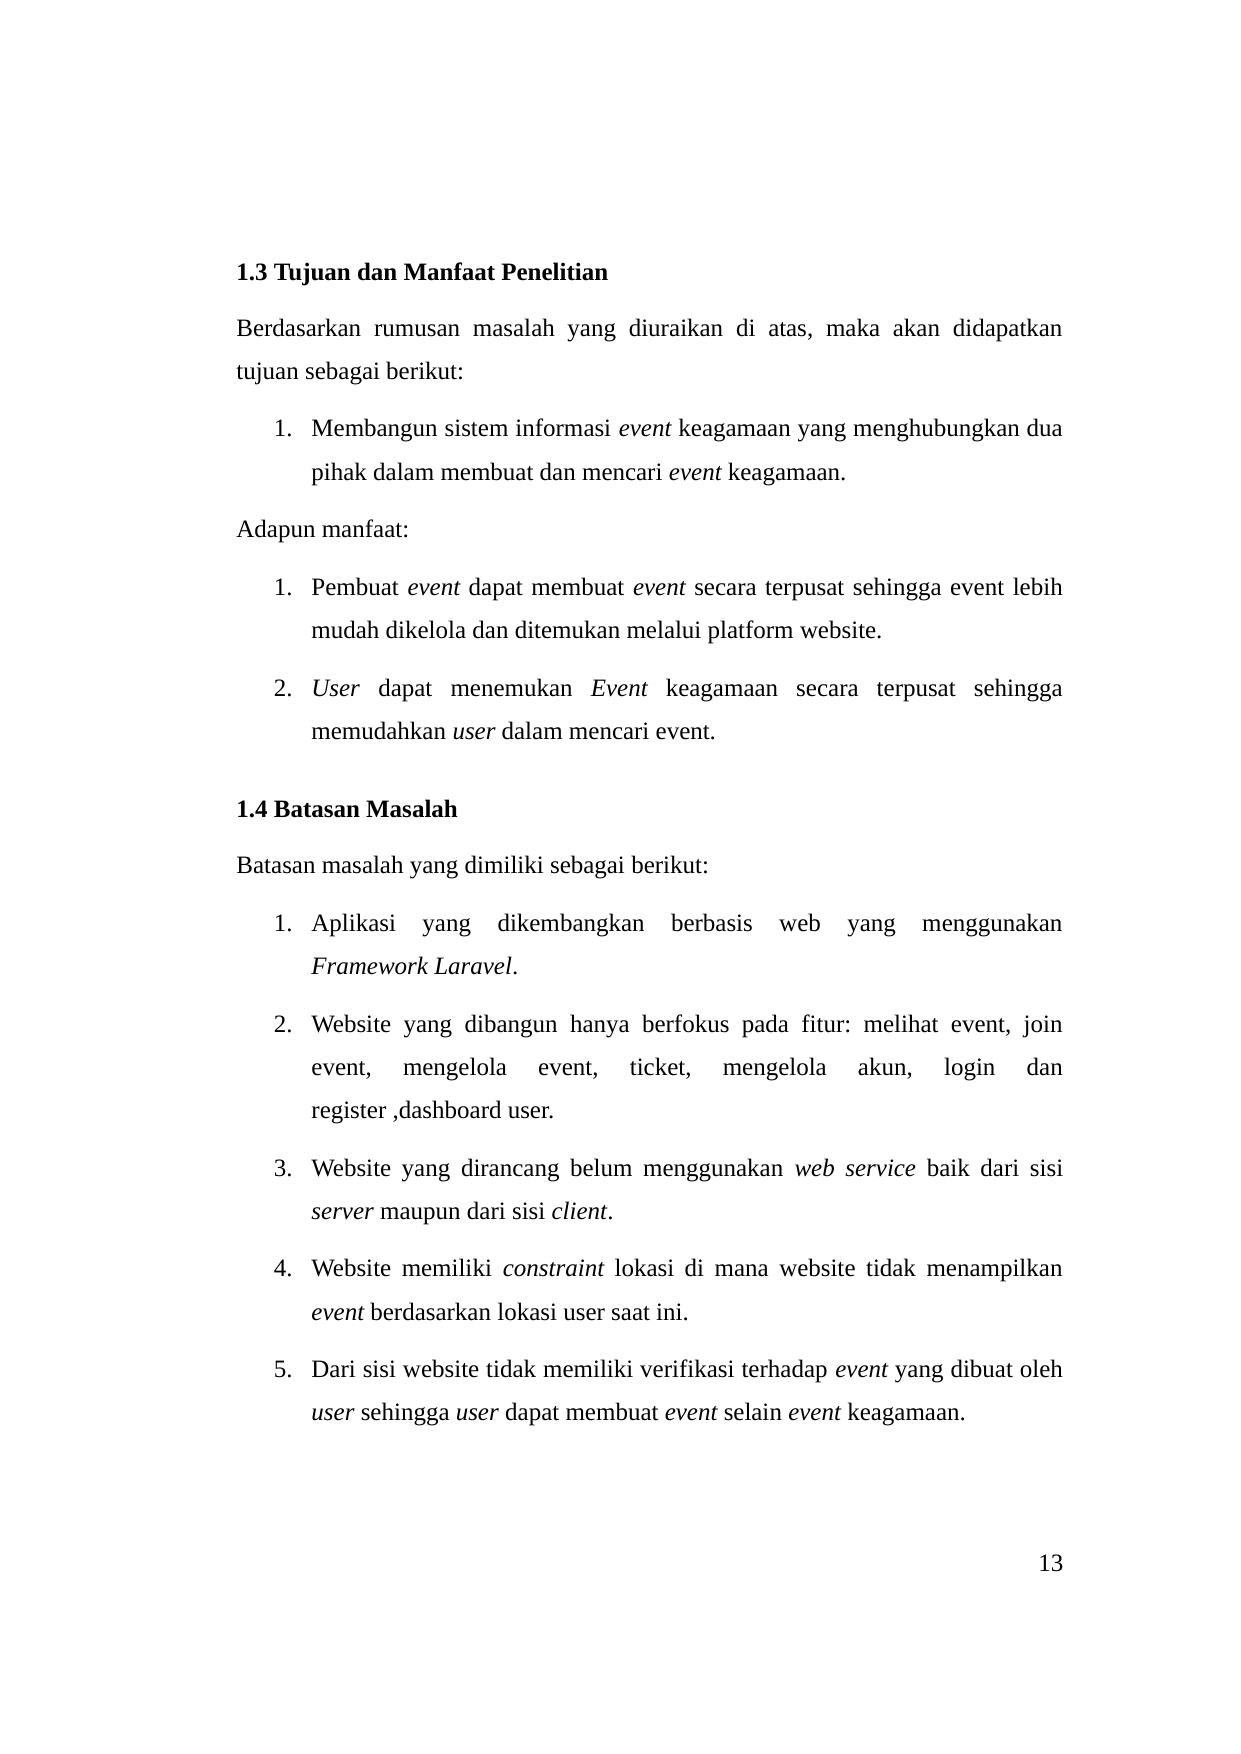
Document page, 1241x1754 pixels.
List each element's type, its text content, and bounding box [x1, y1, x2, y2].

list Dari sisi website tidak memiliki verifikasi terhadap event yang dibuat oleh user sehingga user dapat membuat event selain event keagamaan. [274, 1354, 1063, 1426]
text Adapun manfaat: [236, 514, 1063, 543]
list Website memiliki constraint lokasi di mana website tidak menampilkan event berdasarkan lokasi user saat ini. [274, 1253, 1063, 1325]
subtitle Batasan Masalah [236, 794, 1063, 823]
text Berdasarkan rumusan masalah yang diuraikan di atas, maka akan didapatkan tujuan sebagai berikut: [236, 313, 1063, 384]
list Website yang dirancang belum menggunakan web service baik dari sisi server maupun dari sisi client. [274, 1153, 1063, 1224]
list User dapat menemukan Event keagamaan secara terpusat sehingga memudahkan user dalam mencari event. [274, 673, 1063, 745]
list Membangun sistem informasi event keagamaan yang menghubungkan dua pihak dalam membuat dan mencari event keagamaan. [274, 413, 1063, 485]
list Pembuat event dapat membuat event secara terpusat sehingga event lebih mudah dikelola dan ditemukan melalui platform website. [274, 572, 1063, 644]
list Website yang dibangun hanya berfokus pada fitur: melihat event, join event, mengelola event, ticket, mengelola akun, login dan register ,dashboard user. [274, 1009, 1063, 1124]
list Aplikasi yang dikembangkan berbasis web yang menggunakan Framework Laravel. [274, 908, 1063, 980]
text Batasan masalah yang dimiliki sebagai berikut: [236, 850, 1063, 879]
subtitle Tujuan dan Manfaat Penelitian [236, 257, 1063, 286]
